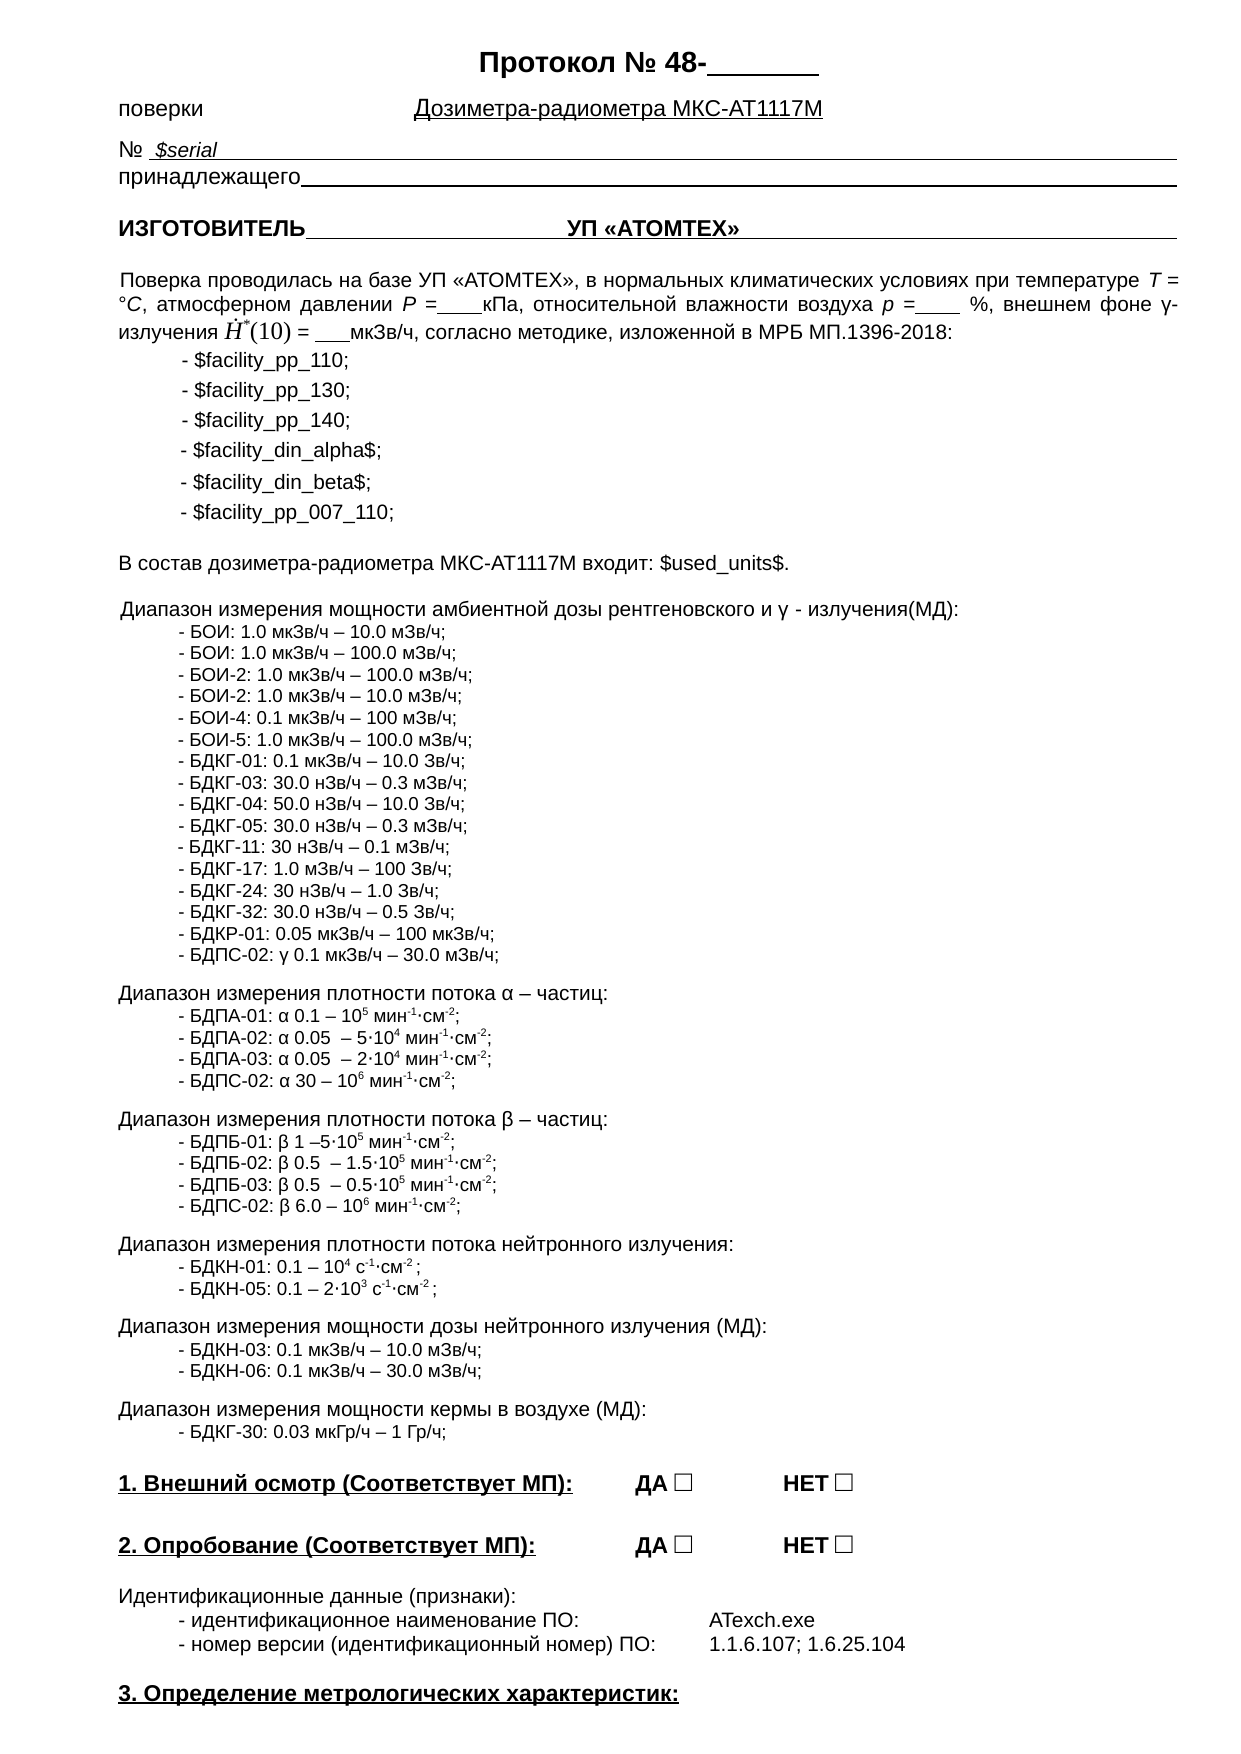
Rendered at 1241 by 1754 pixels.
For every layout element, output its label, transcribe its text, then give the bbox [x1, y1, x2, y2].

table_header Диапазон измерения плотности потока α – частиц: [118, 981, 1063, 1005]
table_header - БОИ-4: 0.1 мкЗв/ч – 100 мЗв/ч; [118, 707, 1063, 728]
table_header - БДКГ-32: 30.0 нЗв/ч – 0.5 Зв/ч; [118, 901, 1063, 922]
table_header - БДПБ-01: β 1 –5⋅105 мин-1⋅см-2; [118, 1130, 1063, 1152]
text 1. Внешний осмотр (Соответствует МП): ДА □ НЕТ □ [118, 1464, 1179, 1497]
table_header Диапазон измерения мощности дозы нейтронного излучения (МД): [118, 1314, 1063, 1338]
table_header - БДКГ-30: 0.03 мкГр/ч – 1 Гр/ч; [118, 1421, 1063, 1442]
table_header Диапазон измерения плотности потока нейтронного излучения: [118, 1232, 1063, 1256]
table_header - БДПА-02: α 0.05 – 5⋅104 мин-1⋅см-2; [118, 1026, 1063, 1048]
table_header Диапазон измерения мощности амбиентной дозы рентгеновского и γ - излучения(МД): [118, 597, 1063, 621]
table_header - БДКГ-03: 30.0 нЗв/ч – 0.3 мЗв/ч; [118, 772, 1063, 793]
table_header - $facility_pp_130; [118, 375, 1179, 405]
table_header - БДКН-01: 0.1 – 104 с-1⋅см-2 ; [118, 1256, 1063, 1277]
table_header - БДПБ-02: β 0.5 – 1.5⋅105 мин-1⋅см-2; [118, 1152, 1063, 1173]
table_header - $facility_pp_007_110; [118, 497, 1179, 527]
table_header - $facility_din_beta$; [118, 465, 1179, 497]
text - идентификационное наименование ПО: ATexch.exe [118, 1608, 1179, 1632]
table_header - $facility_pp_110; [118, 345, 1179, 375]
text принадлежащего [118, 163, 1179, 189]
table_header - БДКГ-01: 0.1 мкЗв/ч – 10.0 Зв/ч; [119, 750, 1063, 772]
table_header - БДКГ-17: 1.0 мЗв/ч – 100 Зв/ч; [118, 858, 1063, 879]
table_header - $facility_din_alpha$; [118, 435, 1179, 465]
text поверки Дозиметра-радиометра МКС-АТ1117М [118, 93, 1179, 122]
table_header - БДПС-02: γ 0.1 мкЗв/ч – 30.0 мЗв/ч; [118, 944, 1063, 966]
text Идентификационные данные (признаки): [118, 1584, 1179, 1608]
table_header Диапазон измерения мощности кермы в воздухе (МД): [118, 1397, 1063, 1421]
table_header - БОИ-2: 1.0 мкЗв/ч – 100.0 мЗв/ч; [118, 664, 1063, 685]
table_header - БОИ-2: 1.0 мкЗв/ч – 10.0 мЗв/ч; [118, 685, 1063, 707]
text № $serial [118, 136, 1179, 163]
table_header - БДПА-03: α 0.05 – 2⋅104 мин-1⋅см-2; [118, 1048, 1063, 1069]
text 2. Опробование (Соответствует МП): ДА □ НЕТ □ [118, 1526, 1179, 1560]
text - номер версии (идентификационный номер) ПО: 1.1.6.107; 1.6.25.104 [118, 1632, 1179, 1656]
table_header - БДКГ-24: 30 нЗв/ч – 1.0 Зв/ч; [118, 879, 1063, 901]
table_header - БДКГ-05: 30.0 нЗв/ч – 0.3 мЗв/ч; [118, 815, 1063, 836]
table_header - БДПС-02: α 30 – 106 мин-1⋅см-2; [118, 1070, 1063, 1091]
table_header - БОИ: 1.0 мкЗв/ч – 10.0 мЗв/ч; [118, 621, 1063, 642]
text 3. Определение метрологических характеристик: [118, 1679, 1179, 1706]
table_header - БДПБ-03: β 0.5 – 0.5⋅105 мин-1⋅см-2; [118, 1174, 1063, 1195]
table_header Диапазон измерения плотности потока β – частиц: [118, 1106, 1063, 1130]
table_header - БДПС-02: β 6.0 – 106 мин-1⋅см-2; [118, 1195, 1063, 1217]
table_header - БДКГ-11: 30 нЗв/ч – 0.1 мЗв/ч; [118, 836, 1063, 858]
table_header - БДПА-01: α 0.1 – 105 мин-1⋅см-2; [118, 1005, 1063, 1026]
table_header - БДКГ-04: 50.0 нЗв/ч – 10.0 Зв/ч; [118, 793, 1063, 815]
table_header - $facility_pp_140; [118, 405, 1179, 435]
text ИЗГОТОВИТЕЛЬ УП «АТОМТЕХ» [118, 215, 1179, 242]
text Протокол № 48- [88, 45, 1179, 79]
table_header - БДКН-06: 0.1 мкЗв/ч – 30.0 мЗв/ч; [118, 1360, 1063, 1381]
table_header - БДКН-05: 0.1 – 2⋅103 с-1⋅см-2 ; [118, 1278, 1063, 1299]
table_header - БОИ: 1.0 мкЗв/ч – 100.0 мЗв/ч; [118, 642, 1063, 664]
table_header - БДКН-03: 0.1 мкЗв/ч – 10.0 мЗв/ч; [118, 1338, 1063, 1360]
table_header - БОИ-5: 1.0 мкЗв/ч – 100.0 мЗв/ч; [118, 729, 1063, 750]
table_header - БДКР-01: 0.05 мкЗв/ч – 100 мкЗв/ч; [118, 923, 1063, 944]
text В состав дозиметра-радиометра МКС-АТ1117М входит: $used_units$. [118, 551, 1177, 575]
text Поверка проводилась на базе УП «АТОМТЕХ», в нормальных климатических условиях при температуре Т = °С, атмосферном давлении Р = кПа, относительной влажности воздуха р = %, внешнем фоне γ-излучения Ḣ*(10) = мкЗв/ч, согласно методике, изложенной в МРБ МП.1396-2018: [118, 268, 1179, 345]
